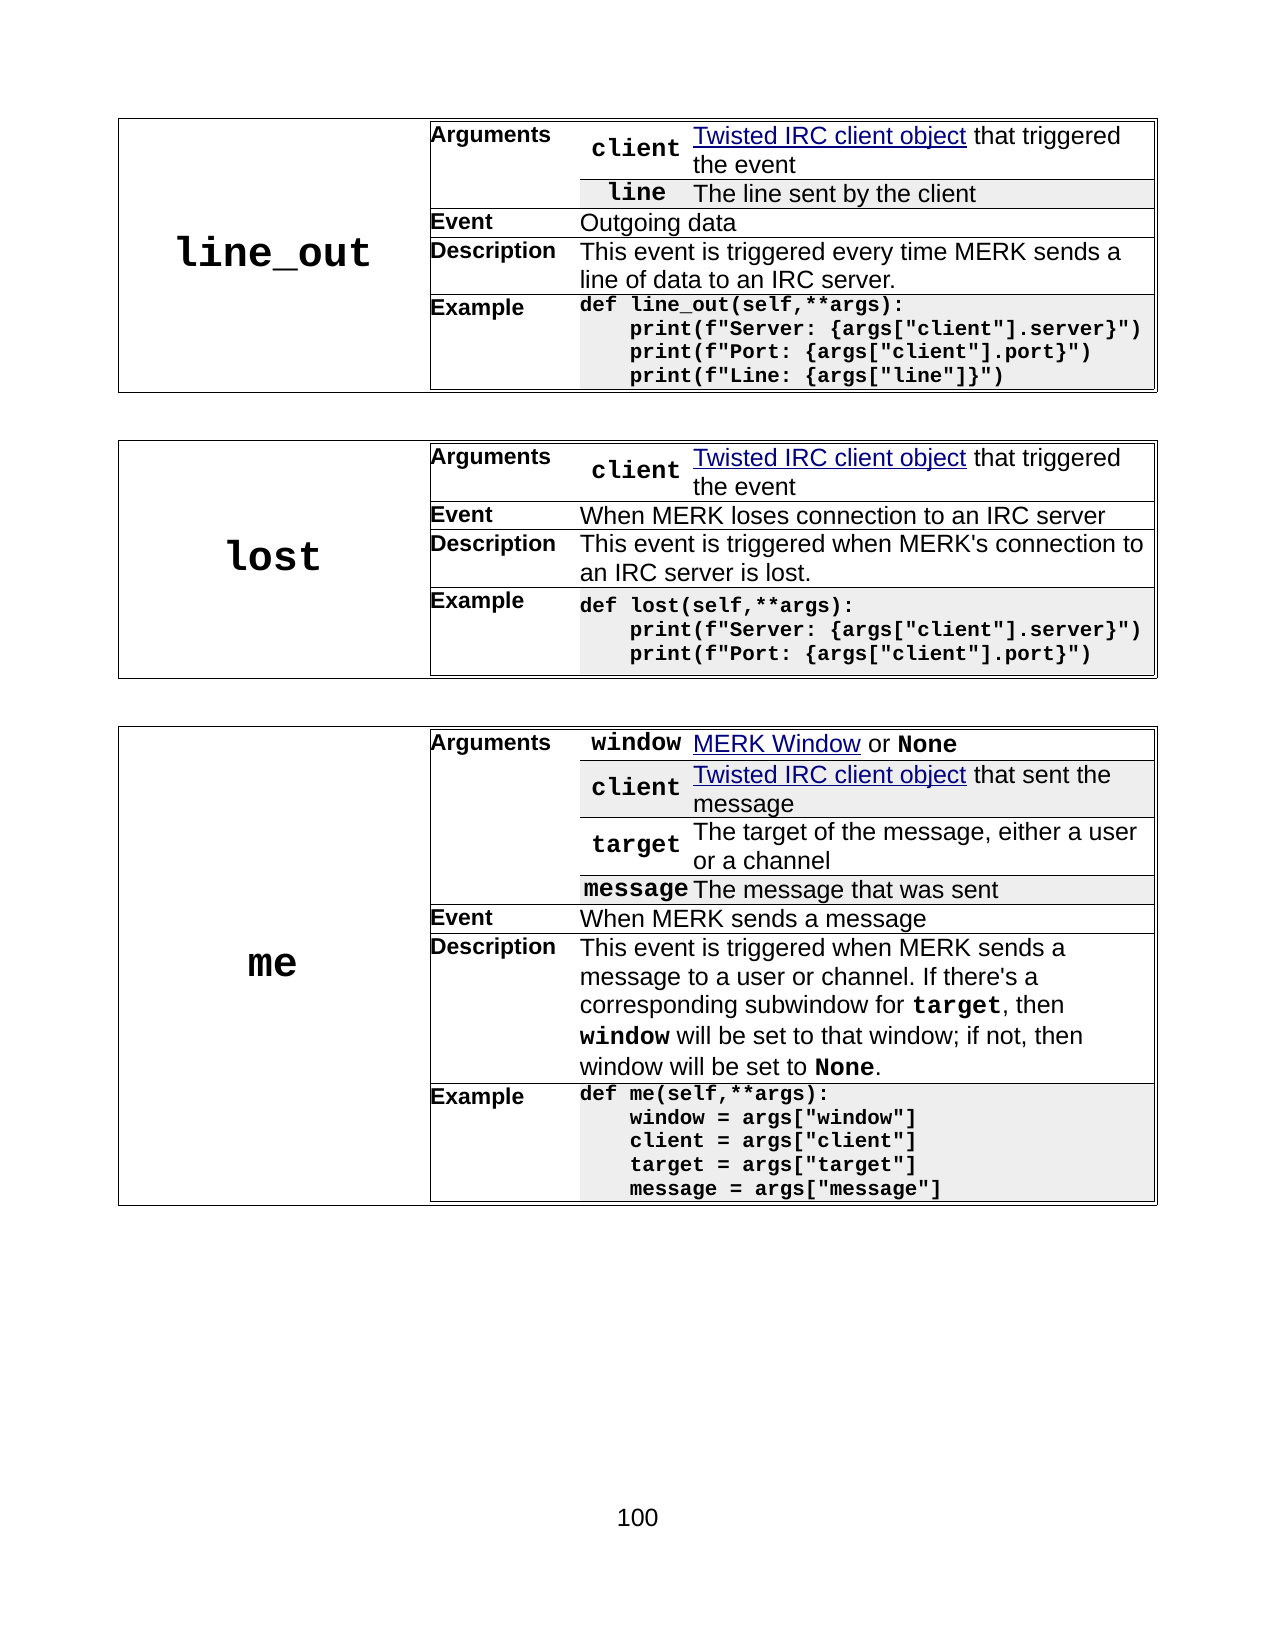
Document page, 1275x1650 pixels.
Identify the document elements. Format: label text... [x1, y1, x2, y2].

table_cell def line_out(self,**args): print(f"Server: {args["client"].server}") print(f"Port: {args["client"].port}") print(f"Line: {args["line"]}") [580, 295, 1154, 389]
table_cell Event [431, 502, 579, 529]
table_header [427, 727, 1157, 1204]
table_cell Twisted IRC client object that sent the message [693, 761, 1154, 817]
table_header line_out [119, 119, 427, 392]
table_header Arguments [431, 444, 579, 501]
table_header [427, 119, 1157, 392]
table_cell The target of the message, either a user or a channel [693, 818, 1154, 875]
table_header client [580, 122, 693, 179]
table_header client [580, 444, 693, 501]
table_cell Event [431, 905, 579, 933]
table_cell Example [431, 295, 579, 389]
table_cell This event is triggered when MERK's connection to an IRC server is lost. [580, 530, 1154, 587]
table_cell Description [431, 530, 579, 587]
table_cell Example [431, 1084, 579, 1201]
table_cell Description [431, 934, 579, 1083]
table_cell Description [431, 238, 579, 294]
table_cell message [580, 876, 693, 904]
table_cell When MERK loses connection to an IRC server [580, 502, 1154, 529]
table_cell client [580, 761, 693, 817]
table_header Twisted IRC client object that triggered the event [693, 444, 1154, 501]
table_header Twisted IRC client object that triggered the event [693, 122, 1154, 179]
table_header [427, 441, 1157, 678]
table_cell This event is triggered every time MERK sends a line of data to an IRC server. [580, 238, 1154, 294]
table_cell This event is triggered when MERK sends a message to a user or channel. If there's a corresponding subwindow for target, then window will be set to that window; if not, then window will be set to None. [580, 934, 1154, 1083]
table_cell target [580, 818, 693, 875]
table_cell line [580, 180, 693, 208]
table_header me [119, 727, 427, 1204]
table_cell Outgoing data [580, 209, 1154, 237]
table_cell The line sent by the client [693, 180, 1154, 208]
table_header lost [119, 441, 427, 678]
table_header Arguments [431, 122, 579, 208]
table_header window [580, 730, 693, 760]
table_cell def me(self,**args): window = args["window"] client = args["client"] target = args["target"] message = args["message"] [580, 1084, 1154, 1201]
table_cell Event [431, 209, 579, 237]
table_cell Example [431, 588, 579, 674]
table_cell When MERK sends a message [580, 905, 1154, 933]
table_cell def lost(self,**args): print(f"Server: {args["client"].server}") print(f"Port: {args["client"].port}") [580, 588, 1154, 674]
table_header Arguments [431, 730, 579, 904]
table_header MERK Window or None [693, 730, 1154, 760]
table_cell The message that was sent [693, 876, 1154, 904]
